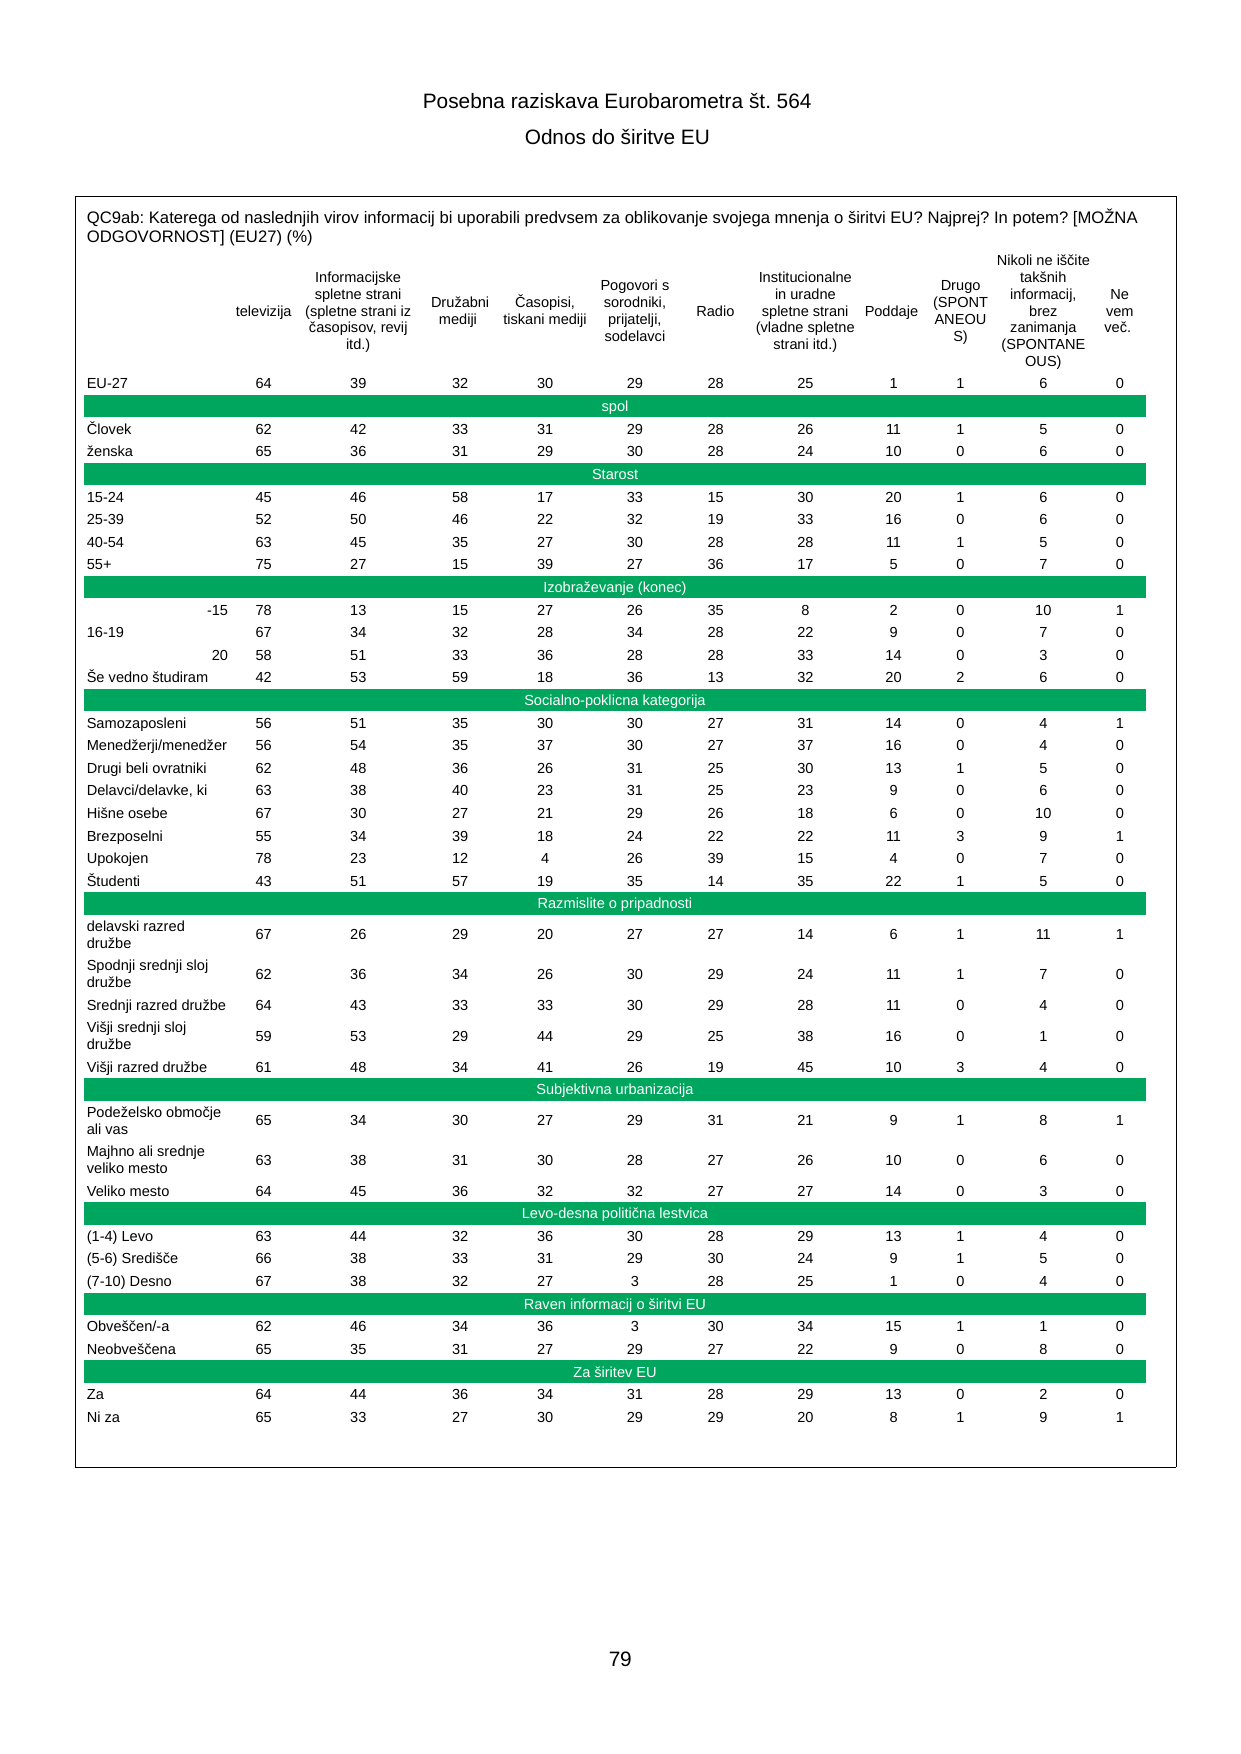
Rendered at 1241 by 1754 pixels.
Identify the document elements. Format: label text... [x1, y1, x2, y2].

table_cell 57 [420, 870, 500, 892]
table_cell 37 [751, 734, 859, 757]
table_cell 31 [420, 1140, 500, 1179]
table_cell 39 [500, 553, 590, 576]
table_cell 20 [84, 644, 231, 666]
table_cell 25 [751, 1270, 859, 1292]
table_cell 0 [1093, 485, 1146, 508]
table_cell 22 [751, 824, 859, 847]
table_cell 4 [993, 994, 1093, 1016]
table_cell 31 [590, 779, 679, 802]
table_cell 65 [231, 440, 296, 463]
table_cell 4 [993, 711, 1093, 734]
table_cell 11 [859, 418, 927, 440]
table_cell 38 [296, 1247, 420, 1270]
table_cell 13 [859, 1225, 927, 1247]
table_cell 24 [751, 954, 859, 993]
table_cell Neobveščena [84, 1338, 231, 1360]
table_cell 35 [420, 711, 500, 734]
table_cell 39 [296, 372, 420, 395]
table_cell 27 [500, 1338, 590, 1360]
table_cell 29 [590, 1406, 679, 1428]
table_cell Levo-desna politična lestvica [84, 1202, 1146, 1225]
table_cell 4 [500, 847, 590, 869]
table_cell 30 [590, 440, 679, 463]
table_cell 1 [928, 1225, 993, 1247]
table_cell 34 [500, 1383, 590, 1406]
table_cell 48 [296, 757, 420, 779]
table_cell 0 [1093, 1056, 1146, 1078]
table_cell 31 [420, 1338, 500, 1360]
table_cell 34 [296, 824, 420, 847]
table_cell 33 [420, 644, 500, 666]
table_cell 1 [928, 954, 993, 993]
table_cell [84, 249, 231, 372]
table_cell 78 [231, 598, 296, 621]
table_cell 33 [420, 418, 500, 440]
table_cell Subjektivna urbanizacija [84, 1078, 1146, 1101]
table_cell 26 [751, 1140, 859, 1179]
table_cell 0 [1093, 1383, 1146, 1406]
table_cell 36 [296, 954, 420, 993]
table_cell 51 [296, 644, 420, 666]
table_cell 0 [1093, 553, 1146, 576]
table_cell 36 [500, 644, 590, 666]
table_cell Višji srednji sloj družbe [84, 1016, 231, 1056]
table_cell 62 [231, 954, 296, 993]
table_cell 0 [928, 802, 993, 824]
table_cell 28 [680, 621, 751, 643]
table_cell 30 [420, 1101, 500, 1140]
table_cell 20 [859, 485, 927, 508]
table_cell 29 [590, 802, 679, 824]
table_cell 27 [420, 802, 500, 824]
table_cell 3 [590, 1270, 679, 1292]
table_cell Radio [680, 249, 751, 372]
table_cell 26 [500, 954, 590, 993]
table_cell 39 [420, 824, 500, 847]
table_cell 36 [500, 1225, 590, 1247]
table_cell 29 [420, 915, 500, 954]
table_cell 0 [1093, 508, 1146, 531]
table_cell 11 [993, 915, 1093, 954]
table_cell 27 [680, 915, 751, 954]
table_cell 1 [993, 1016, 1093, 1056]
table_cell 36 [590, 666, 679, 689]
table_cell 36 [680, 553, 751, 576]
table_cell 19 [680, 1056, 751, 1078]
table_cell 9 [859, 1247, 927, 1270]
table_cell 4 [993, 1270, 1093, 1292]
table_cell 6 [993, 485, 1093, 508]
table_cell 0 [928, 553, 993, 576]
table_cell 58 [231, 644, 296, 666]
table_cell 63 [231, 1225, 296, 1247]
table_cell 15 [680, 485, 751, 508]
table_cell 45 [751, 1056, 859, 1078]
table_cell 25 [680, 1016, 751, 1056]
table_cell 1 [928, 915, 993, 954]
table_cell 27 [680, 1140, 751, 1179]
table_cell 15 [420, 598, 500, 621]
table_cell 28 [680, 644, 751, 666]
table_cell Socialno-poklicna kategorija [84, 689, 1146, 711]
table_cell 26 [751, 418, 859, 440]
table_cell 0 [1093, 621, 1146, 643]
table_cell 1 [928, 531, 993, 553]
table_cell 11 [859, 531, 927, 553]
table_cell 45 [231, 485, 296, 508]
table_cell delavski razred družbe [84, 915, 231, 954]
table_cell 29 [420, 1016, 500, 1056]
table_cell 3 [993, 1180, 1093, 1202]
table_cell 29 [680, 994, 751, 1016]
table_cell 64 [231, 994, 296, 1016]
table_cell 22 [500, 508, 590, 531]
table_cell 9 [859, 779, 927, 802]
table_cell 1 [928, 418, 993, 440]
table_cell 27 [680, 1180, 751, 1202]
table_cell 19 [680, 508, 751, 531]
table_cell 29 [590, 418, 679, 440]
table_cell 1 [859, 372, 927, 395]
table_cell 14 [680, 870, 751, 892]
table_cell Starost [84, 463, 1146, 485]
table_cell 43 [296, 994, 420, 1016]
table_cell 0 [1093, 734, 1146, 757]
table_cell 4 [993, 1056, 1093, 1078]
table_cell (5-6) Središče [84, 1247, 231, 1270]
table_cell 29 [590, 1101, 679, 1140]
table_cell 36 [420, 757, 500, 779]
table_cell 28 [680, 418, 751, 440]
table_cell Obveščen/-a [84, 1315, 231, 1338]
table_cell 31 [751, 711, 859, 734]
table_cell 1 [928, 1247, 993, 1270]
table_cell 10 [993, 802, 1093, 824]
table_cell 35 [680, 598, 751, 621]
table_cell 35 [420, 531, 500, 553]
table_cell 1 [928, 1315, 993, 1338]
table_cell 23 [751, 779, 859, 802]
table_cell 13 [296, 598, 420, 621]
table_cell 4 [993, 734, 1093, 757]
table_cell Drugi beli ovratniki [84, 757, 231, 779]
table_cell 32 [590, 1180, 679, 1202]
table_cell 6 [993, 372, 1093, 395]
table_cell 5 [993, 418, 1093, 440]
table_cell 27 [296, 553, 420, 576]
table_cell 0 [1093, 1270, 1146, 1292]
table_cell 29 [751, 1225, 859, 1247]
table_cell Drugo (SPONTANEOUS) [928, 249, 993, 372]
table_cell 34 [296, 1101, 420, 1140]
table_cell 0 [928, 734, 993, 757]
table_cell 33 [500, 994, 590, 1016]
table_cell 19 [500, 870, 590, 892]
table_cell 24 [751, 440, 859, 463]
table_cell 46 [296, 485, 420, 508]
table_cell 8 [859, 1406, 927, 1428]
table_cell 62 [231, 757, 296, 779]
table_cell 16-19 [84, 621, 231, 643]
table_cell 15 [420, 553, 500, 576]
table_cell Majhno ali srednje veliko mesto [84, 1140, 231, 1179]
table_cell 32 [751, 666, 859, 689]
table_cell 29 [500, 440, 590, 463]
table_cell 0 [1093, 1180, 1146, 1202]
table_cell 16 [859, 508, 927, 531]
table_cell 65 [231, 1101, 296, 1140]
table_cell 29 [590, 1247, 679, 1270]
table_cell 34 [751, 1315, 859, 1338]
table_cell 6 [993, 440, 1093, 463]
table_cell 64 [231, 1180, 296, 1202]
table_cell 26 [500, 757, 590, 779]
table_cell 30 [590, 711, 679, 734]
table_cell 75 [231, 553, 296, 576]
table_cell 1 [928, 757, 993, 779]
table_cell 29 [590, 1338, 679, 1360]
table_cell 20 [859, 666, 927, 689]
table_cell 27 [680, 711, 751, 734]
table_cell 35 [420, 734, 500, 757]
table_cell 13 [859, 1383, 927, 1406]
table_cell 9 [993, 824, 1093, 847]
table_cell 6 [993, 1140, 1093, 1179]
table_cell 12 [420, 847, 500, 869]
table_cell 54 [296, 734, 420, 757]
table_cell 7 [993, 621, 1093, 643]
table_cell 38 [296, 779, 420, 802]
table_cell 32 [420, 372, 500, 395]
table_cell 0 [928, 1180, 993, 1202]
table_cell 41 [500, 1056, 590, 1078]
table_cell 33 [751, 644, 859, 666]
table_cell 1 [1093, 1406, 1146, 1428]
table_cell 13 [859, 757, 927, 779]
table_cell 33 [590, 485, 679, 508]
table_cell 26 [590, 1056, 679, 1078]
table_cell 52 [231, 508, 296, 531]
table_cell 53 [296, 1016, 420, 1056]
table_cell 18 [500, 666, 590, 689]
table_cell 0 [928, 711, 993, 734]
table_cell 32 [420, 1225, 500, 1247]
table_cell 28 [680, 1225, 751, 1247]
table_cell 36 [420, 1383, 500, 1406]
table_cell Delavci/delavke, ki [84, 779, 231, 802]
table_cell 1 [928, 485, 993, 508]
table_cell 9 [859, 621, 927, 643]
table_cell 2 [993, 1383, 1093, 1406]
table_cell 18 [751, 802, 859, 824]
table_cell 64 [231, 372, 296, 395]
table_cell 0 [1093, 644, 1146, 666]
table_cell 40 [420, 779, 500, 802]
table_cell 1 [928, 870, 993, 892]
table_cell 63 [231, 531, 296, 553]
table_cell 28 [680, 1383, 751, 1406]
table_cell 30 [500, 372, 590, 395]
table_cell Še vedno študiram [84, 666, 231, 689]
table_cell (1-4) Levo [84, 1225, 231, 1247]
table_cell 1 [1093, 1101, 1146, 1140]
table_cell 0 [1093, 1247, 1146, 1270]
table_cell 5 [993, 757, 1093, 779]
table_cell 34 [590, 621, 679, 643]
table_cell 35 [751, 870, 859, 892]
table_cell Raven informacij o širitvi EU [84, 1293, 1146, 1315]
table_cell 32 [590, 508, 679, 531]
table_cell 23 [500, 779, 590, 802]
table_cell Informacijske spletne strani (spletne strani iz časopisov, revij itd.) [296, 249, 420, 372]
table_cell 1 [859, 1270, 927, 1292]
table_cell 25 [751, 372, 859, 395]
table_cell 21 [751, 1101, 859, 1140]
table_cell 5 [993, 870, 1093, 892]
table_cell Študenti [84, 870, 231, 892]
table_cell 0 [928, 779, 993, 802]
table_cell 0 [1093, 870, 1146, 892]
table_cell 10 [993, 598, 1093, 621]
table_cell 26 [296, 915, 420, 954]
table_cell 28 [680, 1270, 751, 1292]
table_cell 23 [296, 847, 420, 869]
table_cell Izobraževanje (konec) [84, 576, 1146, 598]
table_cell 14 [859, 1180, 927, 1202]
table_cell 38 [296, 1270, 420, 1292]
table_cell 64 [231, 1383, 296, 1406]
table_cell Hišne osebe [84, 802, 231, 824]
table_cell 28 [680, 440, 751, 463]
table_cell (7-10) Desno [84, 1270, 231, 1292]
table_cell 24 [751, 1247, 859, 1270]
table_cell 28 [590, 644, 679, 666]
table_cell 0 [928, 994, 993, 1016]
table_cell 36 [420, 1180, 500, 1202]
table_cell 27 [500, 1270, 590, 1292]
table_cell 0 [1093, 1338, 1146, 1360]
table_cell 42 [296, 418, 420, 440]
table_cell 31 [590, 757, 679, 779]
table_cell 62 [231, 1315, 296, 1338]
table_cell 8 [993, 1101, 1093, 1140]
table_cell 0 [1093, 666, 1146, 689]
table_cell 11 [859, 954, 927, 993]
table_cell spol [84, 395, 1146, 417]
table_cell Brezposelni [84, 824, 231, 847]
table_cell 33 [420, 994, 500, 1016]
table_cell 59 [231, 1016, 296, 1056]
table_cell 0 [1093, 1225, 1146, 1247]
table_cell 0 [928, 847, 993, 869]
table_cell 65 [231, 1406, 296, 1428]
table_cell 29 [751, 1383, 859, 1406]
table_cell 40-54 [84, 531, 231, 553]
table_cell 35 [296, 1338, 420, 1360]
table_cell 4 [993, 1225, 1093, 1247]
table_cell 34 [420, 1315, 500, 1338]
table_cell 42 [231, 666, 296, 689]
table_cell 25-39 [84, 508, 231, 531]
table_cell 7 [993, 553, 1093, 576]
table_cell 17 [751, 553, 859, 576]
table_cell Nikoli ne iščite takšnih informacij, brez zanimanja (SPONTANEOUS) [993, 249, 1093, 372]
table_cell 45 [296, 1180, 420, 1202]
table_cell 27 [680, 734, 751, 757]
table_cell 30 [680, 1247, 751, 1270]
table_cell 27 [500, 531, 590, 553]
table_cell 30 [500, 711, 590, 734]
table_cell 32 [420, 621, 500, 643]
table_cell Spodnji srednji sloj družbe [84, 954, 231, 993]
table_cell 34 [420, 1056, 500, 1078]
table_cell 27 [500, 1101, 590, 1140]
table_cell 51 [296, 711, 420, 734]
table_cell Podeželsko območje ali vas [84, 1101, 231, 1140]
table_cell 67 [231, 621, 296, 643]
table_cell 17 [500, 485, 590, 508]
table_cell 46 [296, 1315, 420, 1338]
table_cell 10 [859, 440, 927, 463]
table_cell 38 [751, 1016, 859, 1056]
table_cell 43 [231, 870, 296, 892]
table_cell 27 [751, 1180, 859, 1202]
table_cell 13 [680, 666, 751, 689]
table_cell 30 [500, 1406, 590, 1428]
table_cell 0 [928, 644, 993, 666]
table_cell 28 [500, 621, 590, 643]
table_cell 5 [859, 553, 927, 576]
table_cell 0 [928, 440, 993, 463]
table_cell 67 [231, 1270, 296, 1292]
table_cell 0 [928, 1383, 993, 1406]
table_cell 27 [590, 915, 679, 954]
table_cell 30 [590, 994, 679, 1016]
table_cell 65 [231, 1338, 296, 1360]
table_cell 78 [231, 847, 296, 869]
table_cell Časopisi, tiskani mediji [500, 249, 590, 372]
table_cell 6 [859, 915, 927, 954]
table_cell Za širitev EU [84, 1360, 1146, 1383]
table_cell 34 [296, 621, 420, 643]
table_cell 10 [859, 1056, 927, 1078]
table_cell 30 [590, 531, 679, 553]
table_cell 27 [420, 1406, 500, 1428]
table_cell Upokojen [84, 847, 231, 869]
table_cell Veliko mesto [84, 1180, 231, 1202]
table_cell 8 [993, 1338, 1093, 1360]
table_cell 55+ [84, 553, 231, 576]
table_cell 25 [680, 779, 751, 802]
table_cell Institucionalne in uradne spletne strani (vladne spletne strani itd.) [751, 249, 859, 372]
table_cell Menedžerji/menedžer [84, 734, 231, 757]
table_cell 0 [928, 1140, 993, 1179]
table_cell 44 [296, 1383, 420, 1406]
table_cell 22 [859, 870, 927, 892]
table_cell 29 [590, 1016, 679, 1056]
table_cell 0 [1093, 779, 1146, 802]
table_cell 1 [928, 1101, 993, 1140]
table_cell 14 [751, 915, 859, 954]
table_cell 51 [296, 870, 420, 892]
table_cell 33 [420, 1247, 500, 1270]
table_cell 0 [1093, 440, 1146, 463]
table_cell 31 [590, 1383, 679, 1406]
table_cell 29 [680, 954, 751, 993]
table_cell 3 [993, 644, 1093, 666]
table_cell Za [84, 1383, 231, 1406]
table_cell 29 [680, 1406, 751, 1428]
table_cell 30 [296, 802, 420, 824]
table_cell 15-24 [84, 485, 231, 508]
table_cell 0 [1093, 1315, 1146, 1338]
table_cell 2 [928, 666, 993, 689]
table_cell 30 [680, 1315, 751, 1338]
table_cell Ne vem več. [1093, 249, 1146, 372]
table_cell Višji razred družbe [84, 1056, 231, 1078]
table_cell 26 [590, 847, 679, 869]
table_cell 61 [231, 1056, 296, 1078]
table_cell 0 [1093, 847, 1146, 869]
table_cell 21 [500, 802, 590, 824]
table_cell 15 [751, 847, 859, 869]
table_cell 5 [993, 1247, 1093, 1270]
table_cell 1 [928, 1406, 993, 1428]
table_cell 35 [590, 870, 679, 892]
table_cell 58 [420, 485, 500, 508]
table_cell 5 [993, 531, 1093, 553]
table_cell 56 [231, 734, 296, 757]
table_cell 46 [420, 508, 500, 531]
table_cell 0 [928, 1270, 993, 1292]
table_cell 24 [590, 824, 679, 847]
table_cell 32 [500, 1180, 590, 1202]
table_cell 22 [680, 824, 751, 847]
table_cell 30 [590, 1225, 679, 1247]
table_cell 1 [928, 372, 993, 395]
table_cell 53 [296, 666, 420, 689]
table_cell 63 [231, 1140, 296, 1179]
table_cell 0 [1093, 757, 1146, 779]
table_cell 11 [859, 994, 927, 1016]
table_cell 59 [420, 666, 500, 689]
table_cell 26 [680, 802, 751, 824]
table_cell 16 [859, 734, 927, 757]
table_cell 37 [500, 734, 590, 757]
table_cell 48 [296, 1056, 420, 1078]
table_cell 0 [1093, 994, 1146, 1016]
table_cell 28 [680, 372, 751, 395]
table_cell 7 [993, 954, 1093, 993]
table_cell 0 [1093, 531, 1146, 553]
table_cell 0 [928, 1338, 993, 1360]
table_cell 27 [500, 598, 590, 621]
table_cell 9 [859, 1101, 927, 1140]
table_cell 1 [1093, 598, 1146, 621]
table_cell 20 [500, 915, 590, 954]
table_cell 34 [420, 954, 500, 993]
table_cell 20 [751, 1406, 859, 1428]
table_cell 3 [590, 1315, 679, 1338]
table_cell Poddaje [859, 249, 927, 372]
table_cell 27 [590, 553, 679, 576]
table_cell Ni za [84, 1406, 231, 1428]
table_cell 67 [231, 802, 296, 824]
table_cell 30 [751, 757, 859, 779]
table_cell 0 [1093, 418, 1146, 440]
table_cell 28 [680, 531, 751, 553]
table_cell 8 [751, 598, 859, 621]
table_cell 6 [859, 802, 927, 824]
table_cell 0 [1093, 372, 1146, 395]
table_cell 14 [859, 711, 927, 734]
table_cell ženska [84, 440, 231, 463]
table_cell 31 [500, 1247, 590, 1270]
table_cell 33 [751, 508, 859, 531]
table_cell 0 [928, 598, 993, 621]
table_cell 44 [296, 1225, 420, 1247]
table_cell 55 [231, 824, 296, 847]
table_cell 22 [751, 621, 859, 643]
table_cell 28 [590, 1140, 679, 1179]
table_cell 1 [1093, 915, 1146, 954]
table_cell 1 [1093, 711, 1146, 734]
table_cell 15 [859, 1315, 927, 1338]
table_cell 30 [751, 485, 859, 508]
table_cell Družabni mediji [420, 249, 500, 372]
table_cell 28 [751, 994, 859, 1016]
table_cell Srednji razred družbe [84, 994, 231, 1016]
table_cell -15 [84, 598, 231, 621]
table_cell 0 [1093, 802, 1146, 824]
table_cell 67 [231, 915, 296, 954]
table_cell 38 [296, 1140, 420, 1179]
table_cell 32 [420, 1270, 500, 1292]
table_cell 31 [680, 1101, 751, 1140]
table_cell 4 [859, 847, 927, 869]
table_cell 2 [859, 598, 927, 621]
table_cell 3 [928, 1056, 993, 1078]
table_cell 31 [420, 440, 500, 463]
table_cell 45 [296, 531, 420, 553]
table_cell 9 [993, 1406, 1093, 1428]
table_cell 30 [500, 1140, 590, 1179]
table_cell 36 [500, 1315, 590, 1338]
table_cell 6 [993, 666, 1093, 689]
table_cell 1 [993, 1315, 1093, 1338]
table_cell 14 [859, 644, 927, 666]
table_cell 25 [680, 757, 751, 779]
table_header QC9ab: Katerega od naslednjih virov informacij bi uporabili predvsem za oblikovanje svojega mnenja o širitvi EU? Najprej? In potem? [MOŽNA ODGOVORNOST] (EU27) (%) [84, 205, 1146, 249]
table_cell 36 [296, 440, 420, 463]
table_cell 56 [231, 711, 296, 734]
table_cell 0 [928, 621, 993, 643]
table_cell 31 [500, 418, 590, 440]
table_cell 63 [231, 779, 296, 802]
table_cell 26 [590, 598, 679, 621]
table_cell 30 [590, 954, 679, 993]
table_cell 0 [1093, 954, 1146, 993]
table_cell 0 [928, 1016, 993, 1056]
table_cell 18 [500, 824, 590, 847]
table_cell 0 [1093, 1016, 1146, 1056]
table_cell 9 [859, 1338, 927, 1360]
table_cell Razmislite o pripadnosti [84, 892, 1146, 915]
table_cell 50 [296, 508, 420, 531]
table_cell 28 [751, 531, 859, 553]
table_cell 6 [993, 779, 1093, 802]
table_cell 66 [231, 1247, 296, 1270]
table_cell Samozaposleni [84, 711, 231, 734]
table_cell televizija [231, 249, 296, 372]
table_cell 10 [859, 1140, 927, 1179]
table_cell 6 [993, 508, 1093, 531]
table_cell 44 [500, 1016, 590, 1056]
table_cell 62 [231, 418, 296, 440]
table_cell 0 [1093, 1140, 1146, 1179]
table_cell 11 [859, 824, 927, 847]
table_cell 22 [751, 1338, 859, 1360]
table_cell 7 [993, 847, 1093, 869]
table_cell 30 [590, 734, 679, 757]
table_cell Človek [84, 418, 231, 440]
table_cell 3 [928, 824, 993, 847]
table_cell 29 [590, 372, 679, 395]
table_cell 1 [1093, 824, 1146, 847]
table_cell 16 [859, 1016, 927, 1056]
table_cell Pogovori s sorodniki, prijatelji, sodelavci [590, 249, 679, 372]
table_cell 0 [928, 508, 993, 531]
table_cell EU-27 [84, 372, 231, 395]
table_cell 39 [680, 847, 751, 869]
table_cell 27 [680, 1338, 751, 1360]
table_cell 33 [296, 1406, 420, 1428]
